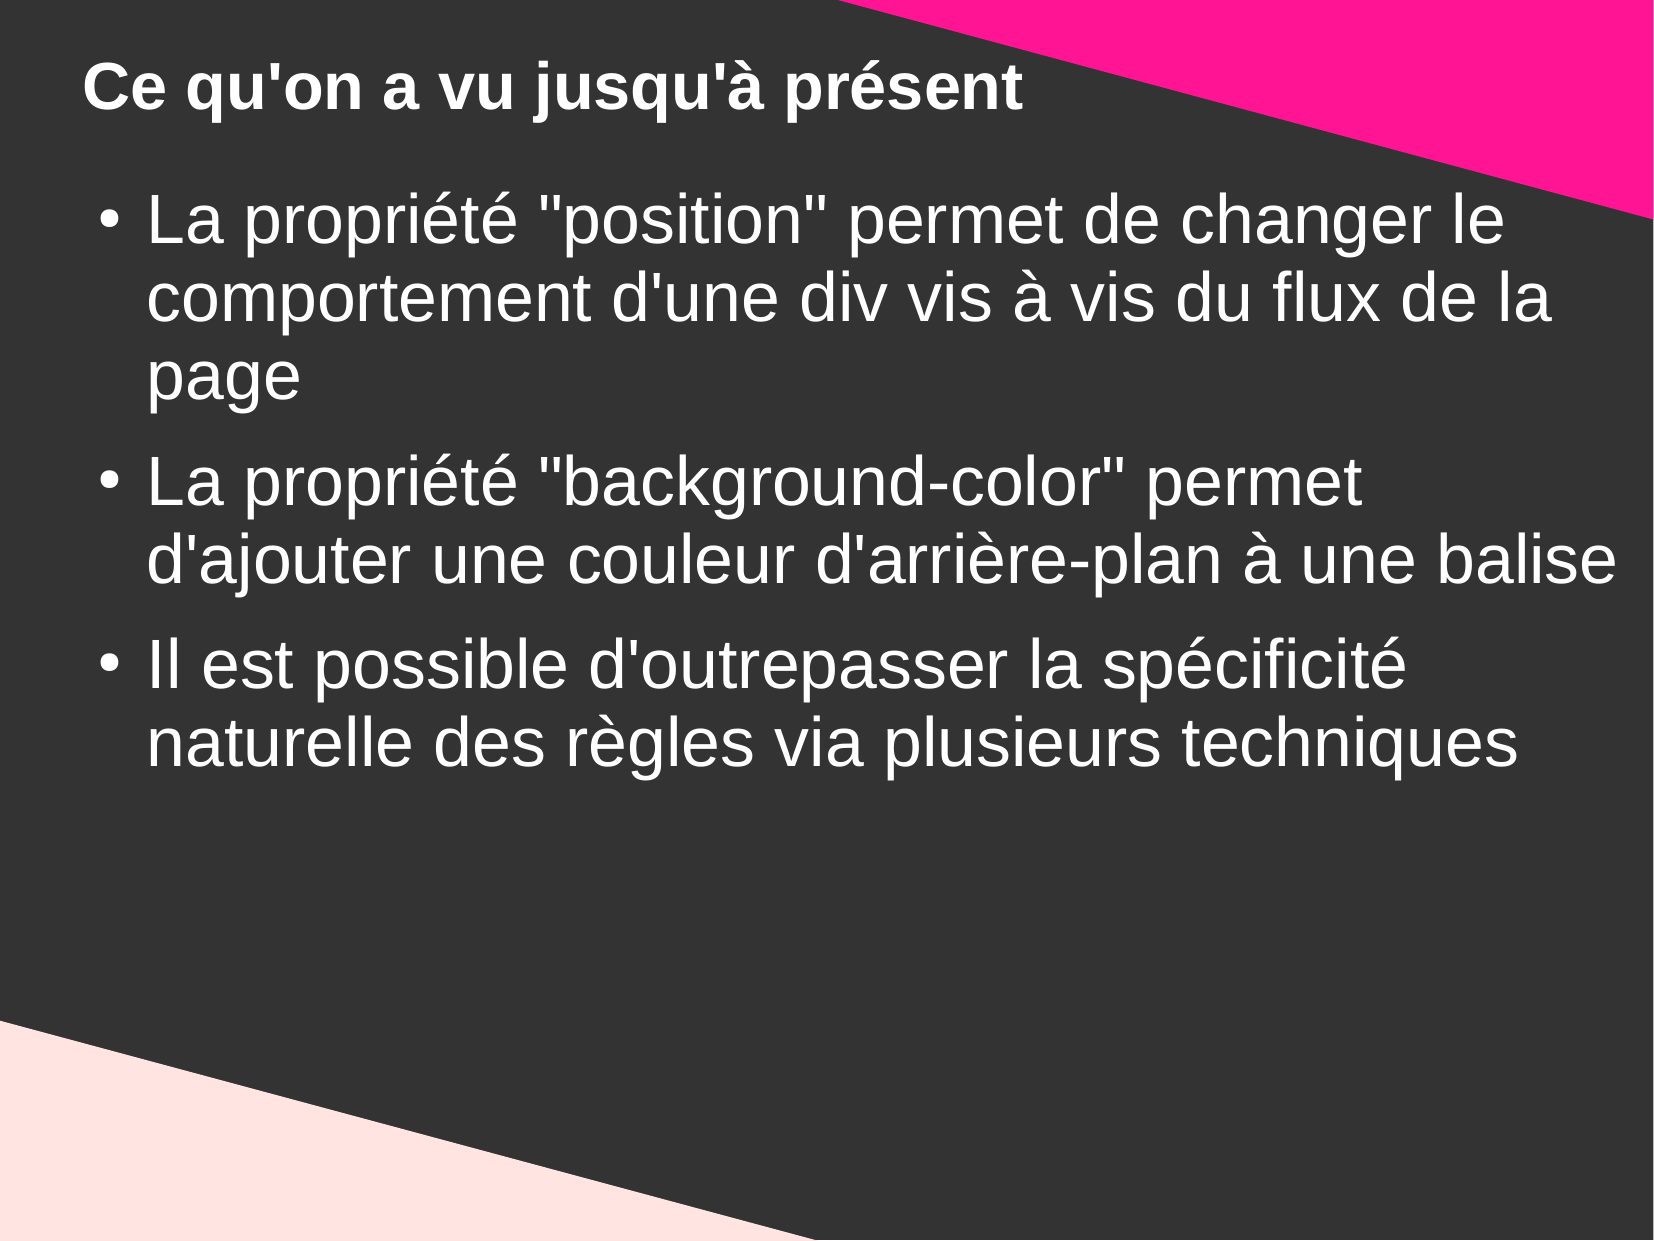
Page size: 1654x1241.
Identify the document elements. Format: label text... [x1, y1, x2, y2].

text_box [837, 0, 1654, 220]
list La propriété "position" permet de changer le comportement d'une div vis à vis du flux de la page La propriété "background-color" permet d'ajouter une couleur d'arrière-plan à une balise Il est possible d'outrepasser la spécificité naturelle des règles via plusieurs techniques [80, 180, 1620, 900]
title Ce qu'on a vu jusqu'à présent [82, 49, 1571, 162]
text_box [0, 1020, 819, 1241]
